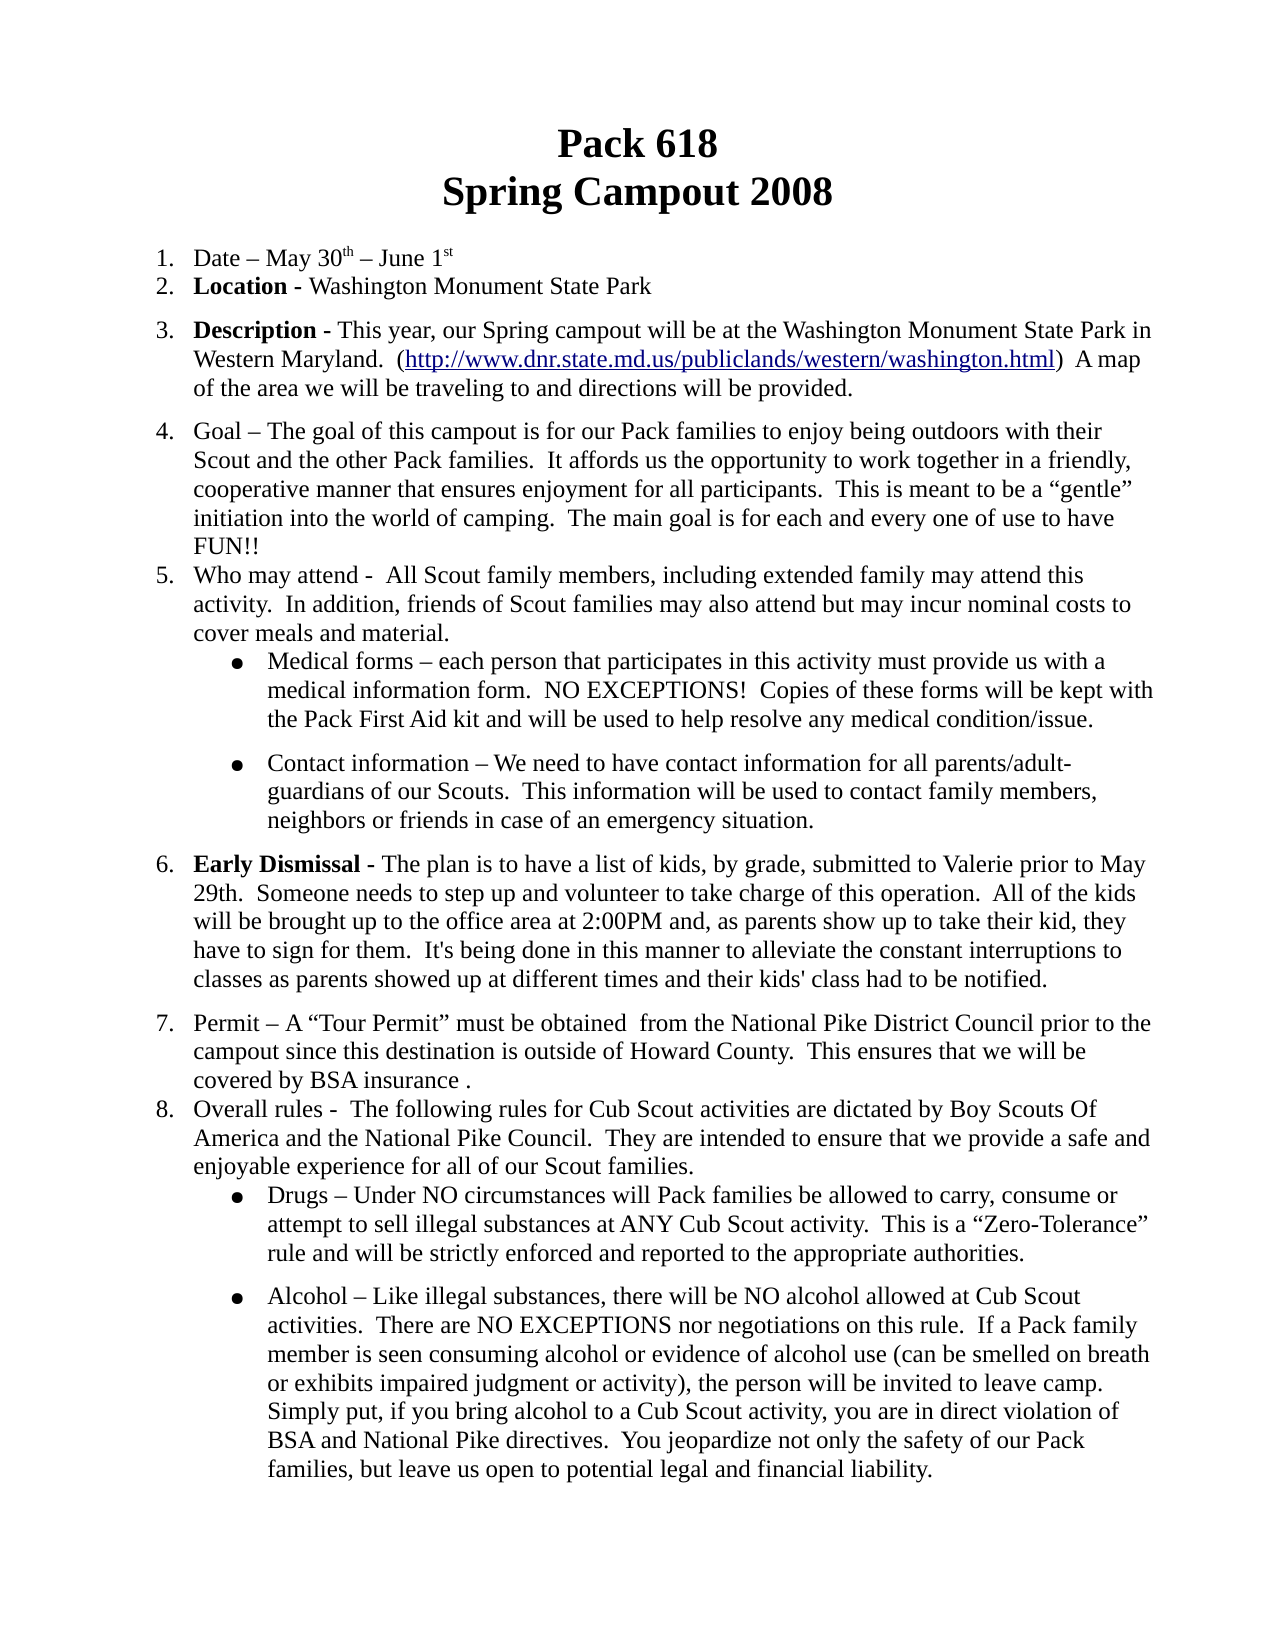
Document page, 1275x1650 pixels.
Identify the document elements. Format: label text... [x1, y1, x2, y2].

list Who may attend - All Scout family members, including extended family may attend this activity. In addition, friends of Scout families may also attend but may incur nominal costs to cover meals and material. [156, 560, 1157, 646]
list Goal – The goal of this campout is for our Pack families to enjoy being outdoors with their Scout and the other Pack families. It affords us the opportunity to work together in a friendly, cooperative manner that ensures enjoyment for all participants. This is meant to be a “gentle” initiation into the world of camping. The main goal is for each and every one of use to have FUN!! [156, 416, 1157, 560]
list Drugs – Under NO circumstances will Pack families be allowed to carry, consume or attempt to sell illegal substances at ANY Cub Scout activity. This is a “Zero-Tolerance” rule and will be strictly enforced and reported to the appropriate authorities. [229, 1180, 1157, 1266]
list Date – May 30th – June 1st [156, 243, 1157, 271]
list Contact information – We need to have contact information for all parents/adult-guardians of our Scouts. This information will be used to contact family members, neighbors or friends in case of an emergency situation. [229, 748, 1157, 834]
list Early Dismissal - The plan is to have a list of kids, by grade, submitted to Valerie prior to May 29th. Someone needs to step up and volunteer to take charge of this operation. All of the kids will be brought up to the office area at 2:00PM and, as parents show up to take their kid, they have to sign for them. It's being done in this manner to alleviate the constant interruptions to classes as parents showed up at different times and their kids' class had to be notified. [156, 849, 1157, 993]
text Pack 618 [118, 118, 1157, 166]
text Spring Campout 2008 [118, 166, 1157, 214]
list Location - Washington Monument State Park [156, 271, 1157, 300]
list Description - This year, our Spring campout will be at the Washington Monument State Park in Western Maryland. (http://www.dnr.state.md.us/publiclands/western/washington.html) A map of the area we will be traveling to and directions will be provided. [156, 315, 1157, 401]
list Permit – A “Tour Permit” must be obtained from the National Pike District Council prior to the campout since this destination is outside of Howard County. This ensures that we will be covered by BSA insurance . [156, 1008, 1157, 1094]
list Overall rules - The following rules for Cub Scout activities are dictated by Boy Scouts Of America and the National Pike Council. They are intended to ensure that we provide a safe and enjoyable experience for all of our Scout families. [156, 1094, 1157, 1180]
list Medical forms – each person that participates in this activity must provide us with a medical information form. NO EXCEPTIONS! Copies of these forms will be kept with the Pack First Aid kit and will be used to help resolve any medical condition/issue. [229, 646, 1157, 733]
list Alcohol – Like illegal substances, there will be NO alcohol allowed at Cub Scout activities. There are NO EXCEPTIONS nor negotiations on this rule. If a Pack family member is seen consuming alcohol or evidence of alcohol use (can be smelled on breath or exhibits impaired judgment or activity), the person will be invited to leave camp. Simply put, if you bring alcohol to a Cub Scout activity, you are in direct violation of BSA and National Pike directives. You jeopardize not only the safety of our Pack families, but leave us open to potential legal and financial liability. [229, 1281, 1157, 1483]
